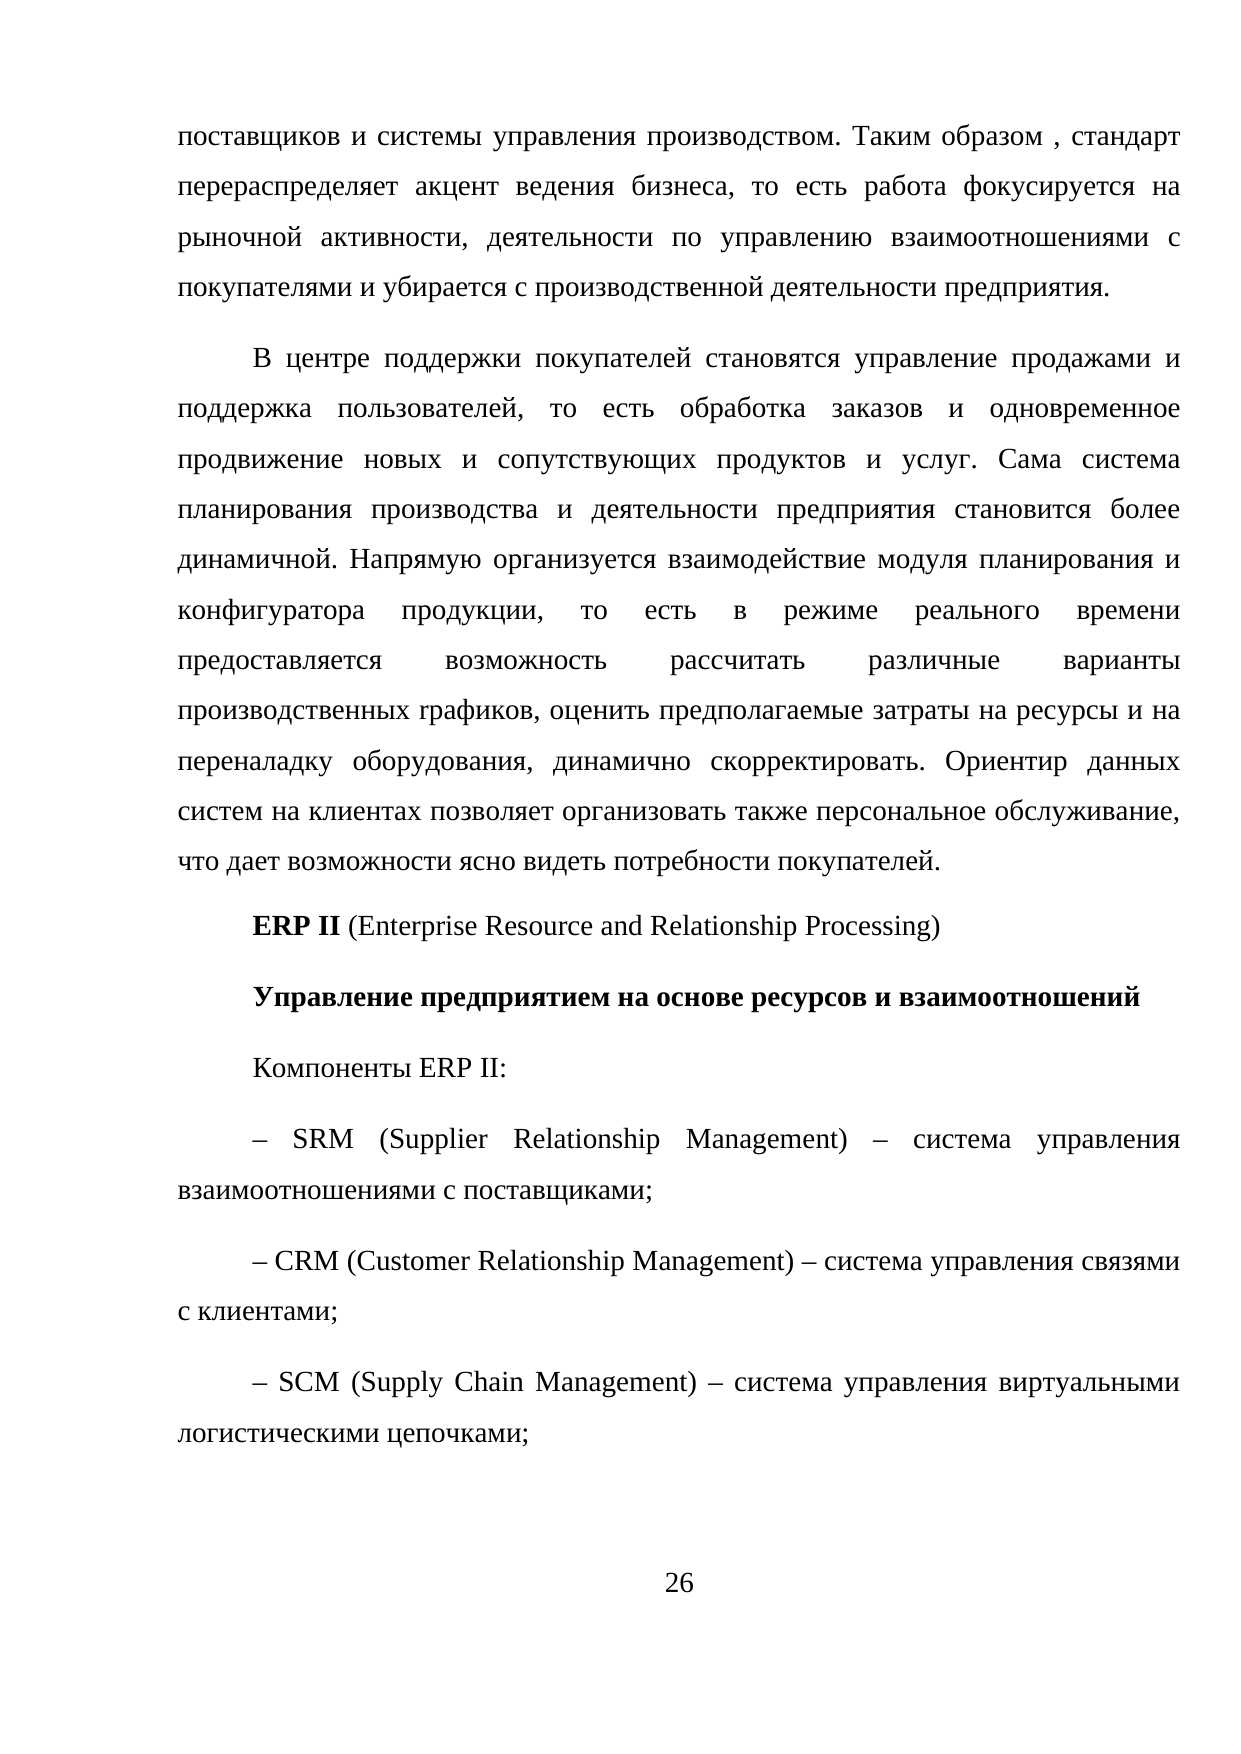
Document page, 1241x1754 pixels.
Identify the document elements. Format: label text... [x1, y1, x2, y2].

text ERP II (Enterprise Resource and Relationship Processing) [177, 908, 1181, 942]
text В центре поддержки покупателей становятся управление продажами и поддержка пользователей, то есть обработка заказов и одновременное продвижение новых и сопутствующих продуктов и услуг. Сама система планирования производства и деятельности предприятия становится более динамичной. Напрямую организуется взаимодействие модуля планирования и конфигуратора продукции, то есть в режиме реального времени предоставляется возможность рассчитать различные варианты производственных rрафиков, оценить предполагаемые затраты на ресурсы и на переналадку оборудования, динамично скорректировать. Ориентир данных систем на клиентах позволяет организовать также персональное обслуживание, что дает возможности ясно видеть потребности покупателей. [177, 340, 1181, 877]
text Компоненты ERP II: [177, 1051, 1181, 1084]
text поставщиков и системы управления производством. Таким образом , стандарт перераспределяет акцент ведения бизнеса, то есть работа фокусируется на рыночной активности, деятельности по управлению взаимоотношениями с покупателями и убирается с производственной деятельности предприятия. [177, 118, 1181, 303]
text Управление предприятием на основе ресурсов и взаимоотношений [177, 979, 1181, 1013]
text – SRM (Supplier Relationship Management) – система управления взаимоотношениями с поставщиками; [177, 1122, 1181, 1206]
text – SCM (Supply Chain Management) – система управления виртуальными логистическими цепочками; [177, 1364, 1181, 1448]
text – СRМ (Customer Relationship Management) – система управления связями с клиентами; [177, 1243, 1181, 1327]
